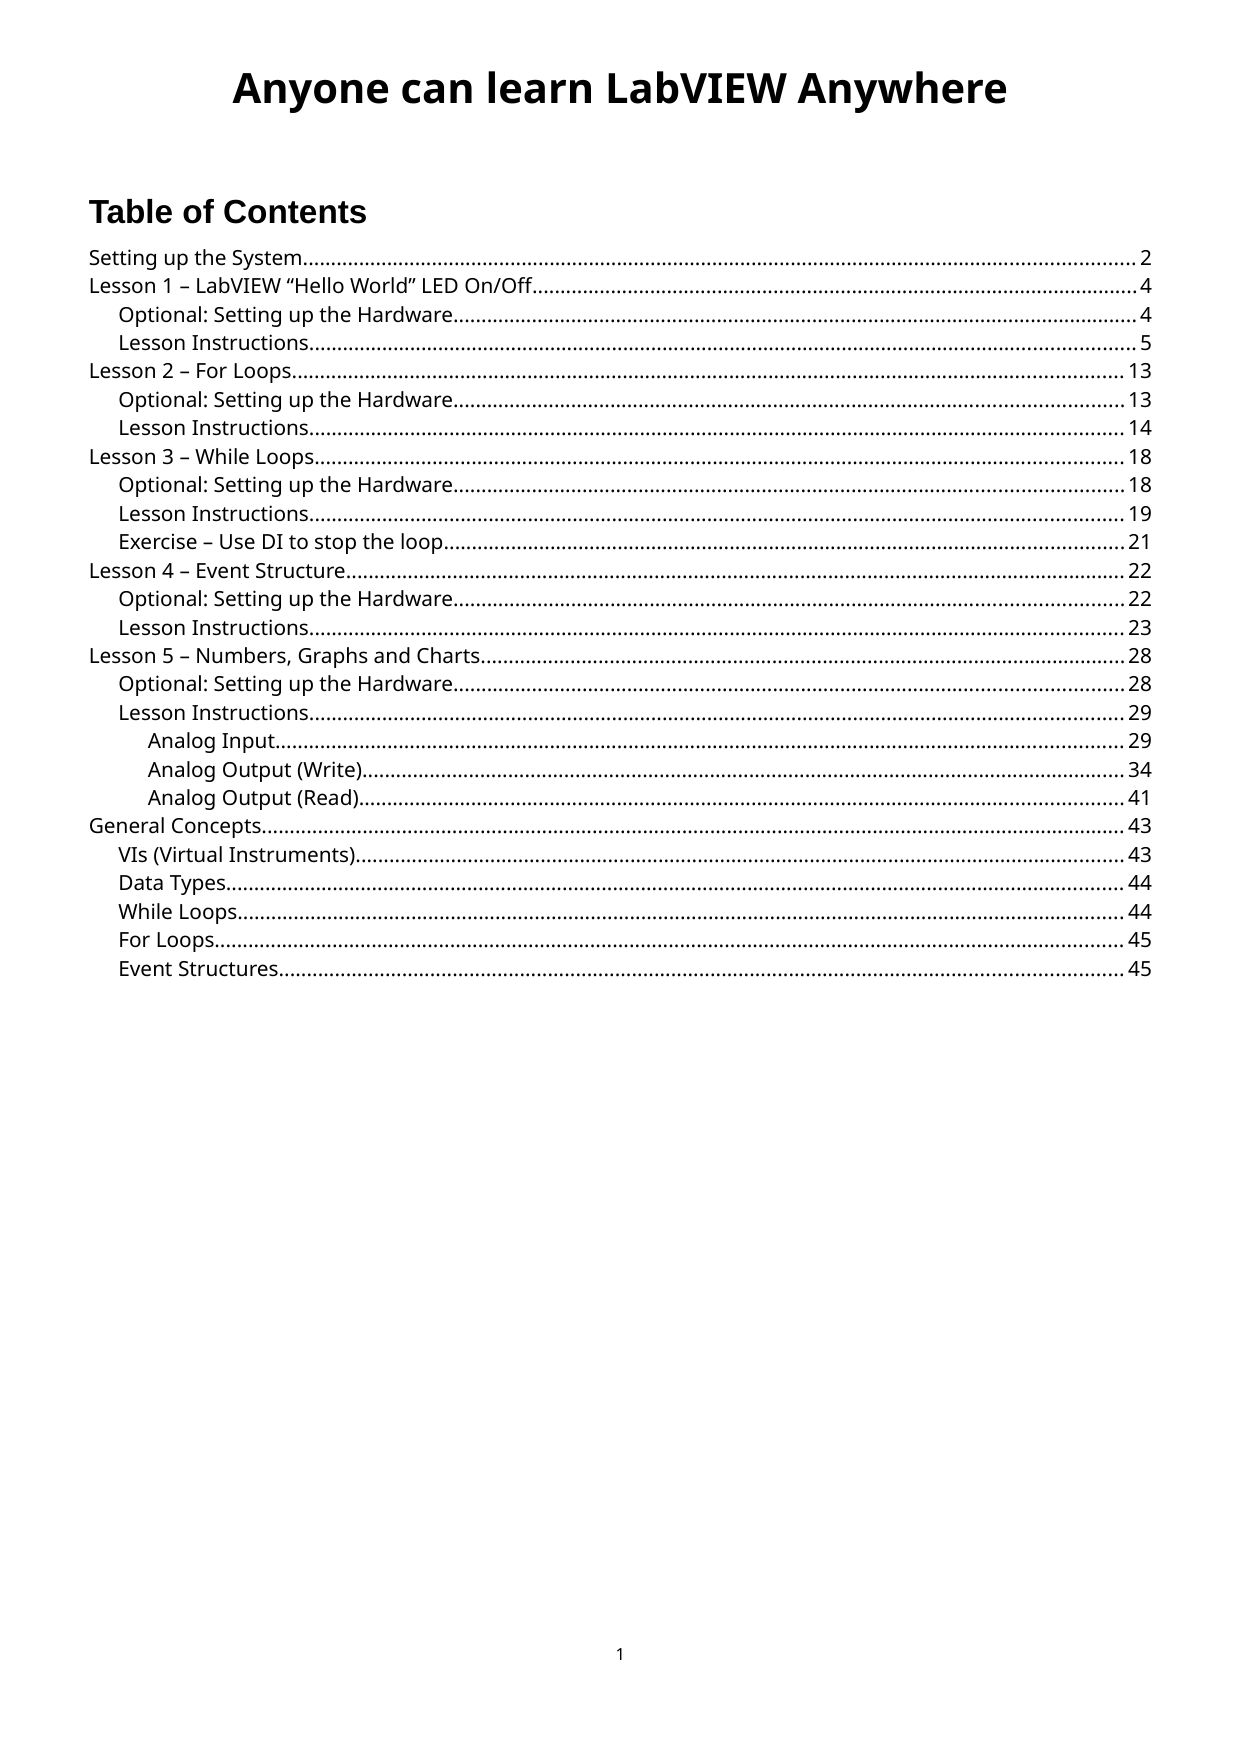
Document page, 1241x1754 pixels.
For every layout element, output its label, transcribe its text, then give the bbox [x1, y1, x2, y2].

text Lesson Instructions 5 [118, 328, 1152, 357]
text Optional: Setting up the Hardware 28 [118, 669, 1152, 698]
text Lesson Instructions 29 [118, 698, 1152, 726]
text Lesson 3 – While Loops 18 [88, 442, 1152, 470]
text Data Types 44 [118, 868, 1152, 897]
text Event Structures 45 [118, 954, 1152, 982]
text For Loops 45 [118, 925, 1152, 954]
text Lesson 2 – For Loops 13 [88, 357, 1152, 385]
text VIs (Virtual Instruments) 43 [118, 840, 1152, 868]
text Exercise – Use DI to stop the loop 21 [118, 527, 1152, 556]
text Analog Input 29 [148, 726, 1152, 755]
text Lesson Instructions 23 [118, 613, 1152, 641]
text Lesson Instructions 14 [118, 413, 1152, 442]
text Setting up the System 2 [88, 243, 1152, 271]
text Lesson 4 – Event Structure 22 [88, 556, 1152, 584]
text Lesson 5 – Numbers, Graphs and Charts 28 [88, 641, 1152, 669]
subtitle Table of Contents [88, 192, 1152, 230]
text Analog Output (Read) 41 [148, 783, 1152, 812]
text While Loops 44 [118, 897, 1152, 925]
text Analog Output (Write) 34 [148, 755, 1152, 783]
text Lesson 1 – LabVIEW “Hello World” LED On/Off 4 [88, 271, 1152, 300]
text Optional: Setting up the Hardware 4 [118, 300, 1152, 328]
text Optional: Setting up the Hardware 22 [118, 584, 1152, 613]
text General Concepts 43 [88, 812, 1152, 840]
text Optional: Setting up the Hardware 18 [118, 470, 1152, 499]
text Optional: Setting up the Hardware 13 [118, 385, 1152, 413]
text Lesson Instructions 19 [118, 499, 1152, 527]
